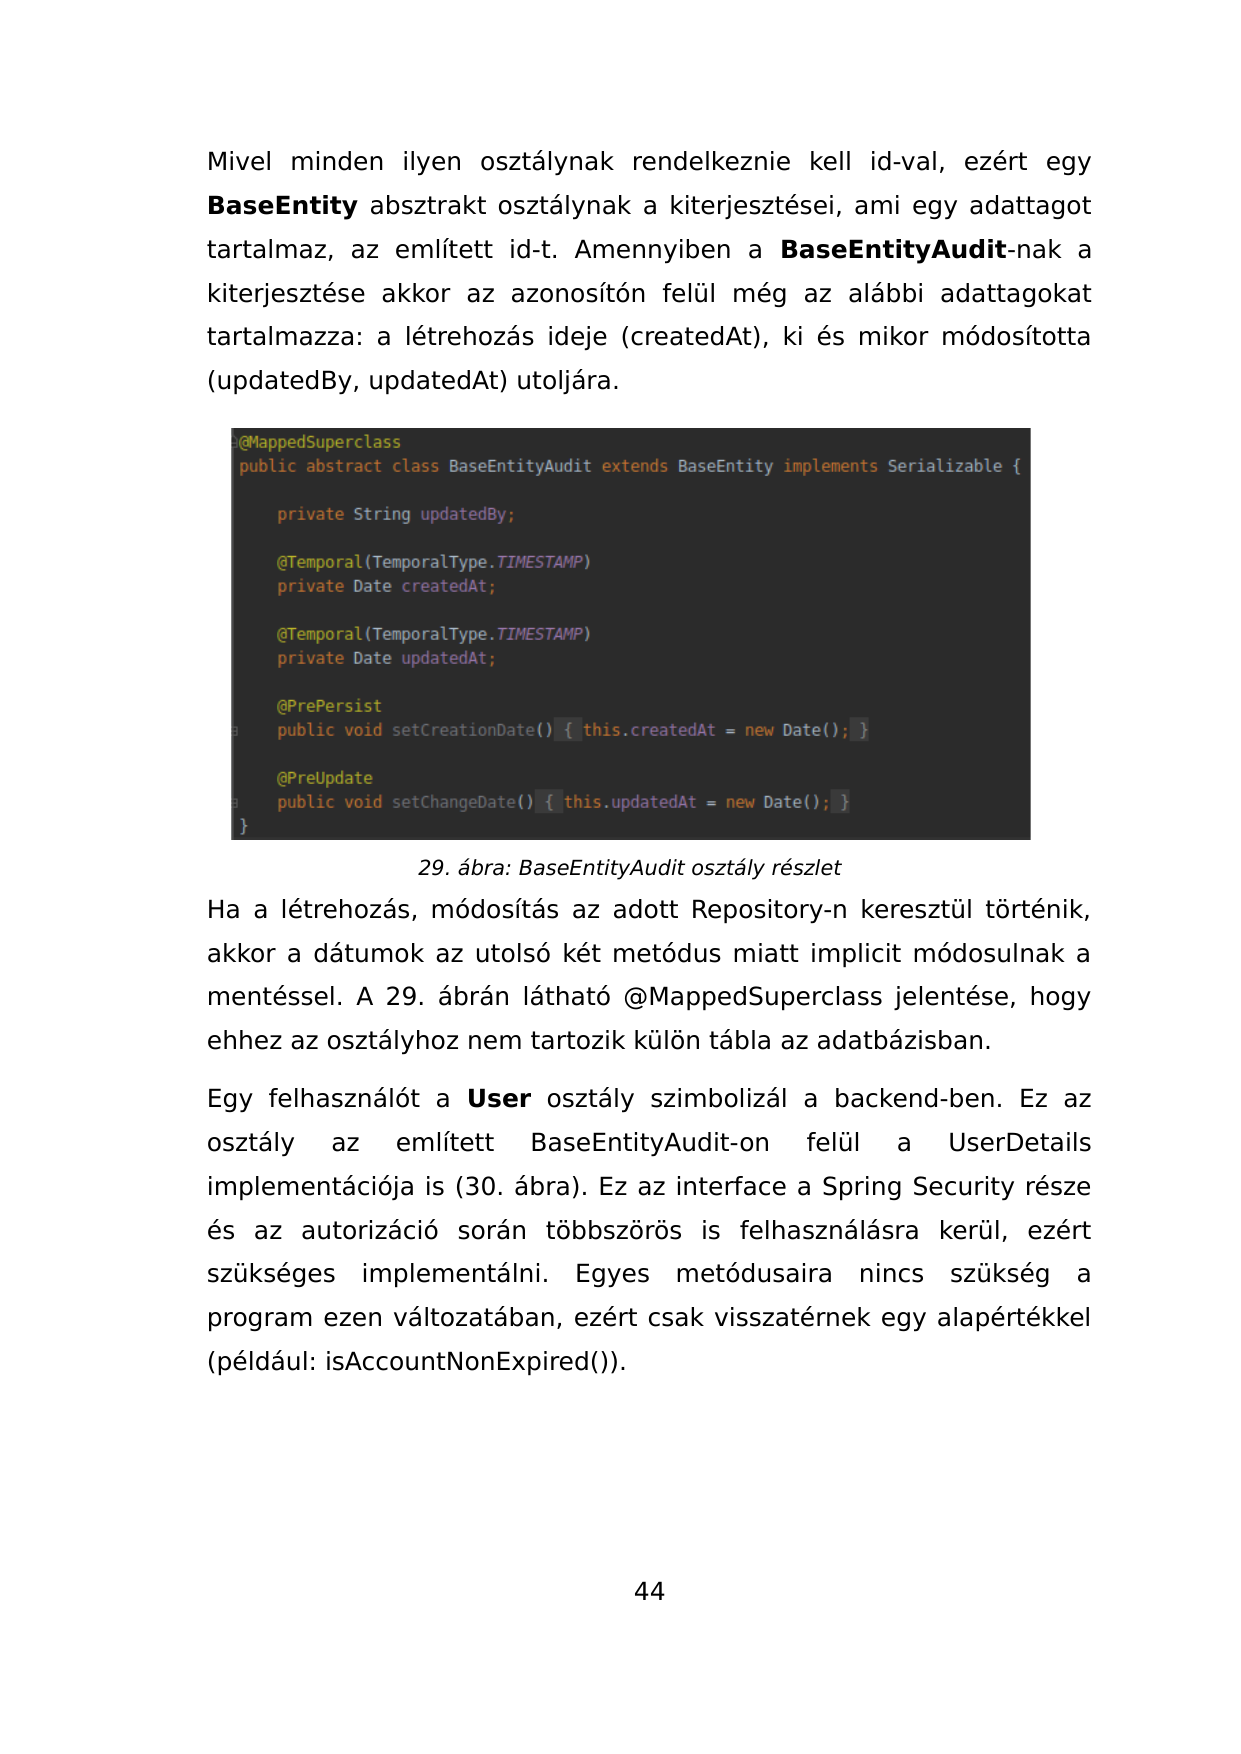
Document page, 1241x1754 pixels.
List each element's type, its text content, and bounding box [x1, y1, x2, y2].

picture [231, 428, 1031, 840]
text Mivel minden ilyen osztálynak rendelkeznie kell id-val, ezért egy BaseEntity absztrakt osztálynak a kiterjesztései, ami egy adattagot tartalmaz, az említett id-t. Amennyiben a BaseEntityAudit-nak a kiterjesztése akkor az azonosítón felül még az alábbi adattagokat tartalmazza: a létrehozás ideje (createdAt), ki és mikor módosította (updatedBy, updatedAt) utoljára. [207, 148, 1093, 396]
text Egy felhasználót a User osztály szimbolizál a backend-ben. Ez az osztály az említett BaseEntityAudit-on felül a UserDetails implementációja is (30. ábra). Ez az interface a Spring Security része és az autorizáció során többszörös is felhasználásra kerül, ezért szükséges implementálni. Egyes metódusaira nincs szükség a program ezen változatában, ezért csak visszatérnek egy alapértékkel (például: isAccountNonExpired()). [207, 1084, 1093, 1376]
text Ha a létrehozás, módosítás az adott Repository-n keresztül történik, akkor a dátumok az utolsó két metódus miatt implicit módosulnak a mentéssel. A 29. ábrán látható @MappedSuperclass jelentése, hogy ehhez az osztályhoz nem tartozik külön tábla az adatbázisban. [207, 840, 1093, 1055]
text 29. ábra: BaseEntityAudit osztály részlet [231, 840, 1031, 880]
